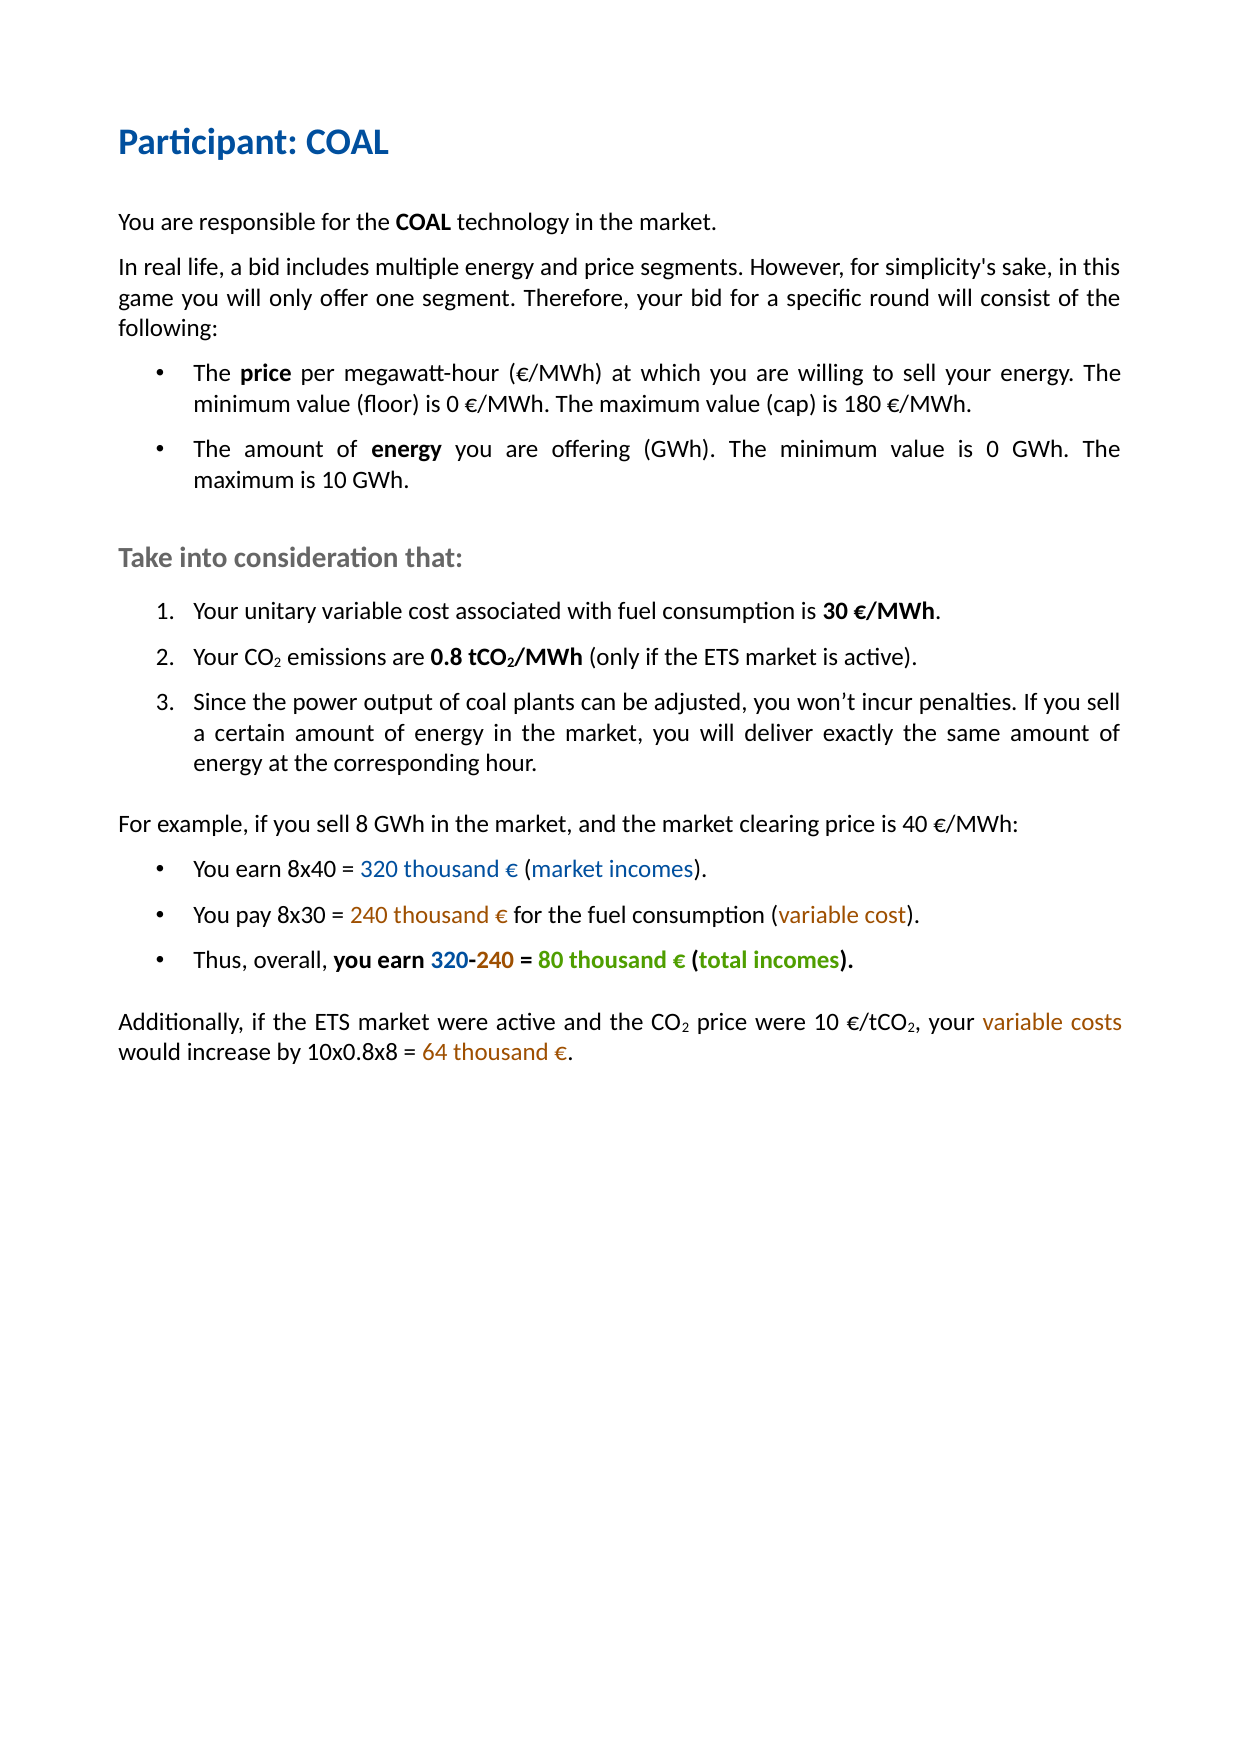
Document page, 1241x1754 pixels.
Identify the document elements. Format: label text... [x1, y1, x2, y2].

text You are responsible for the COAL technology in the market. [118, 206, 1122, 236]
subtitle Participant: COAL [118, 118, 1122, 164]
list Your unitary variable cost associated with fuel consumption is 30 €/MWh. [156, 596, 1122, 626]
text In real life, a bid includes multiple energy and price segments. However, for simplicity's sake, in this game you will only offer one segment. Therefore, your bid for a specific round will consist of the following: [118, 251, 1122, 343]
list Since the power output of coal plants can be adjusted, you won’t incur penalties. If you sell a certain amount of energy in the market, you will deliver exactly the same amount of energy at the corresponding hour. [156, 687, 1122, 778]
text For example, if you sell 8 GWh in the market, and the market clearing price is 40 €/MWh: [118, 808, 1122, 839]
list Your CO2 emissions are 0.8 tCO2/MWh (only if the ETS market is active). [156, 641, 1122, 672]
list The amount of energy you are offering (GWh). The minimum value is 0 GWh. The maximum is 10 GWh. [156, 433, 1122, 494]
text Additionally, if the ETS market were active and the CO2 price were 10 €/tCO2, your variable costs would increase by 10x0.8x8 = 64 thousand €. [118, 1006, 1122, 1067]
list You earn 8x40 = 320 thousand € (market incomes). [156, 854, 1122, 884]
list Thus, overall, you earn 320-240 = 80 thousand € (total incomes). [156, 945, 1122, 975]
list The price per megawatt-hour (€/MWh) at which you are willing to sell your energy. The minimum value (floor) is 0 €/MWh. The maximum value (cap) is 180 €/MWh. [156, 358, 1122, 419]
subtitle Take into consideration that: [118, 539, 1122, 574]
list You pay 8x30 = 240 thousand € for the fuel consumption (variable cost). [156, 899, 1122, 930]
